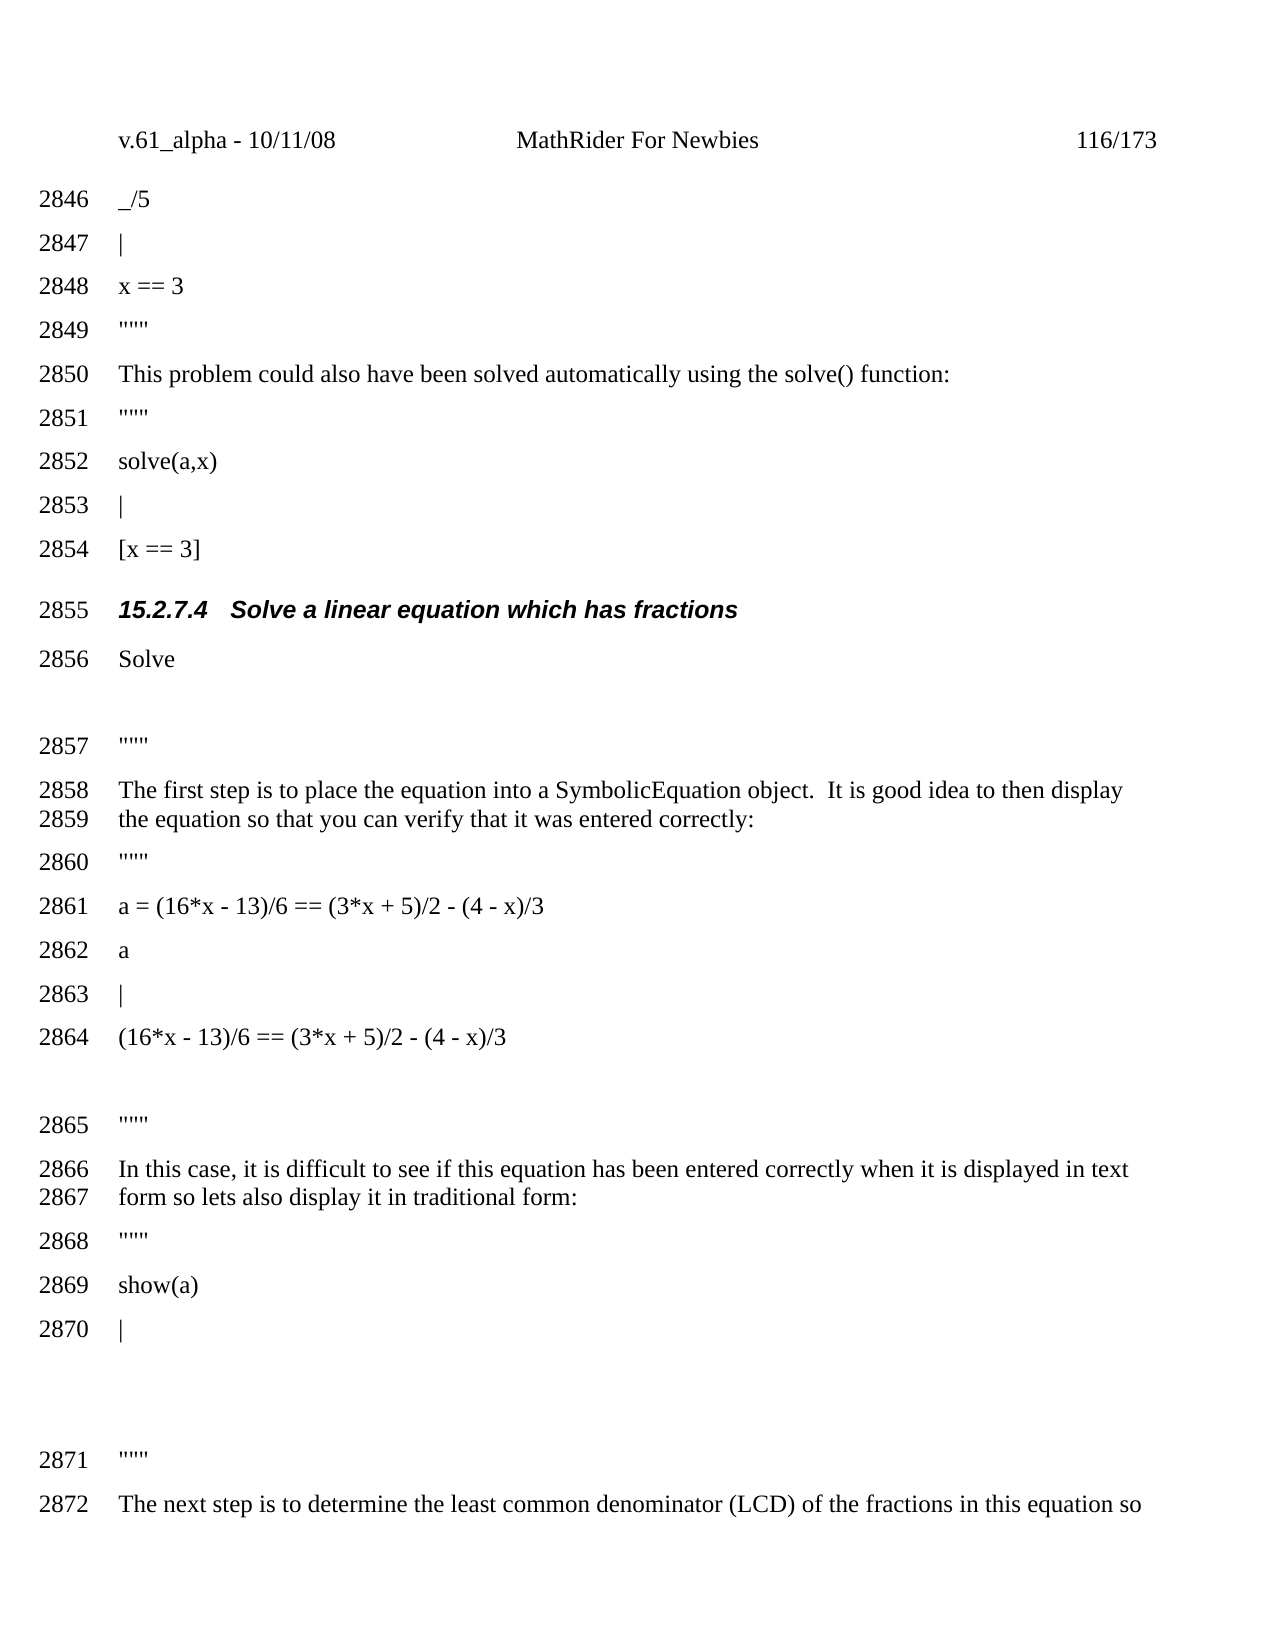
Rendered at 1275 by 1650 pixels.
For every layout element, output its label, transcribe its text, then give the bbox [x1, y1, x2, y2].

text """ [118, 1226, 1157, 1255]
text | [118, 228, 1157, 256]
text [x == 3] [118, 534, 1157, 563]
text """ [118, 847, 1157, 876]
text _/5 [118, 184, 1157, 213]
text | [118, 1314, 1157, 1342]
text solve(a,x) [118, 446, 1157, 475]
subtitle Solve a linear equation which has fractions [118, 595, 1157, 624]
text show(a) [118, 1270, 1157, 1299]
text """ [118, 403, 1157, 431]
text """ [118, 1445, 1157, 1474]
text Solve [118, 644, 1157, 672]
text The first step is to place the equation into a SymbolicEquation object. It is good idea to then display the equation so that you can verify that it was entered correctly: [118, 775, 1157, 832]
text In this case, it is difficult to see if this equation has been entered correctly when it is displayed in text form so lets also display it in traditional form: [118, 1154, 1157, 1211]
text The next step is to determine the least common denominator (LCD) of the fractions in this equation so [118, 1489, 1157, 1517]
text """ [118, 1110, 1157, 1139]
text x == 3 [118, 271, 1157, 300]
text """ [118, 731, 1157, 760]
text a = (16*x - 13)/6 == (3*x + 5)/2 - (4 - x)/3 [118, 891, 1157, 920]
text """ [118, 315, 1157, 344]
text a [118, 935, 1157, 964]
text (16*x - 13)/6 == (3*x + 5)/2 - (4 - x)/3 [118, 1022, 1157, 1051]
text This problem could also have been solved automatically using the solve() function: [118, 359, 1157, 388]
text | [118, 490, 1157, 519]
text | [118, 979, 1157, 1007]
